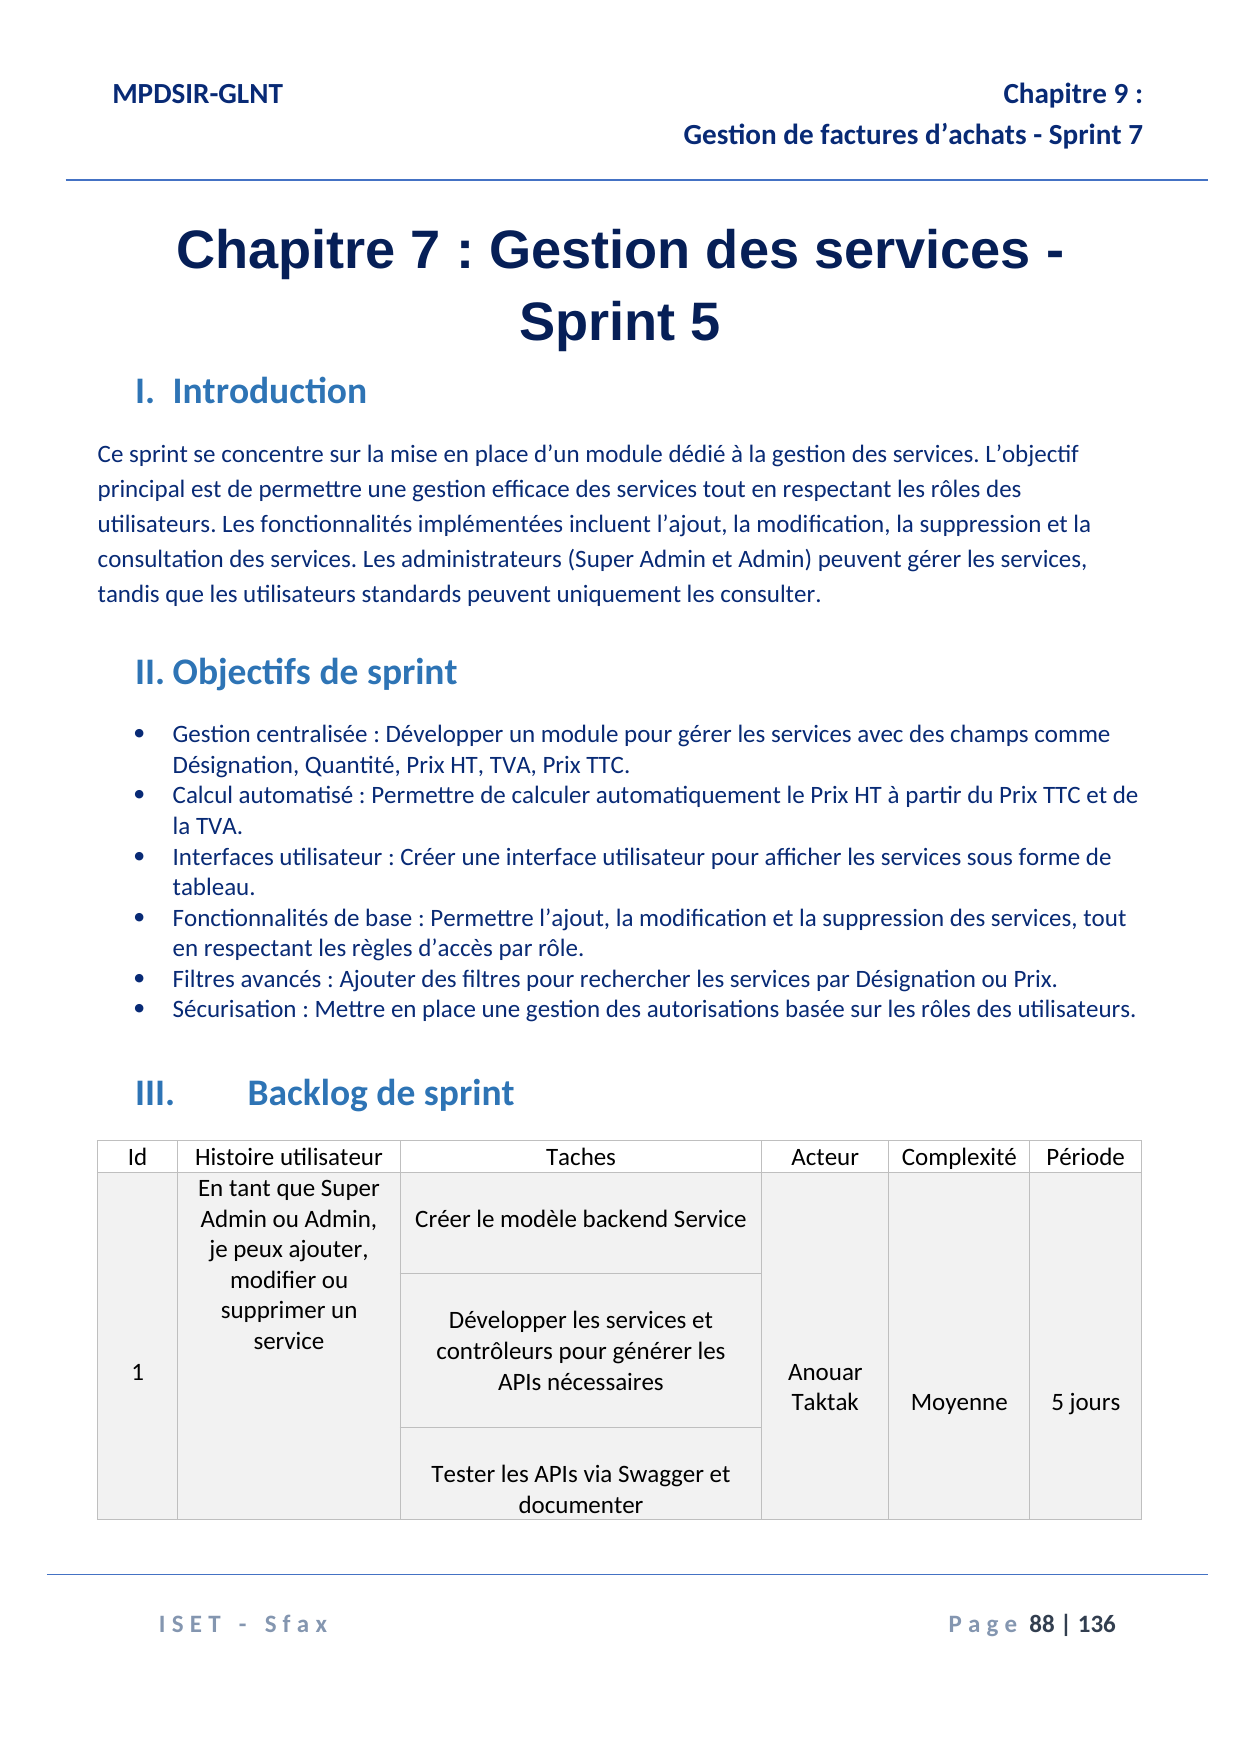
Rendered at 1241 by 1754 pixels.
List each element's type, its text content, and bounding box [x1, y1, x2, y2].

text Ce sprint se concentre sur la mise en place d’un module dédié à la gestion des services. L’objectif principal est de permettre une gestion efficace des services tout en respectant les rôles des utilisateurs. Les fonctionnalités implémentées incluent l’ajout, la modification, la suppression et la consultation des services. Les administrateurs (Super Admin et Admin) peuvent gérer les services, tandis que les utilisateurs standards peuvent uniquement les consulter. [97, 438, 1143, 608]
table_cell 1 [98, 1173, 177, 1519]
list Fonctionnalités de base : Permettre l’ajout, la modification et la suppression des services, tout en respectant les règles d’accès par rôle. [135, 902, 1143, 963]
table_header Acteur [762, 1141, 888, 1172]
table_cell Moyenne [889, 1173, 1029, 1519]
table_cell Tester les APIs via Swagger et documenter [401, 1428, 761, 1519]
table_header Période [1030, 1141, 1141, 1172]
table_header Histoire utilisateur [178, 1141, 400, 1172]
subtitle Introduction [135, 367, 1143, 413]
list Interfaces utilisateur : Créer une interface utilisateur pour afficher les services sous forme de tableau. [135, 841, 1143, 902]
list Gestion centralisée : Développer un module pour gérer les services avec des champs comme Désignation, Quantité, Prix HT, TVA, Prix TTC. [135, 718, 1143, 779]
table_header Complexité [889, 1141, 1029, 1172]
list Calcul automatisé : Permettre de calculer automatiquement le Prix HT à partir du Prix TTC et de la TVA. [135, 779, 1143, 841]
list Sécurisation : Mettre en place une gestion des autorisations basée sur les rôles des utilisateurs. [135, 993, 1143, 1024]
table_cell Créer le modèle backend Service [401, 1173, 761, 1273]
table_cell 5 jours [1030, 1173, 1141, 1519]
subtitle Objectifs de sprint [135, 648, 1143, 693]
subtitle Backlog de sprint [135, 1069, 1143, 1115]
list Filtres avancés : Ajouter des filtres pour rechercher les services par Désignation ou Prix. [135, 963, 1143, 993]
table_cell En tant que Super Admin ou Admin, je peux ajouter, modifier ou supprimer un service [178, 1173, 400, 1519]
table_cell Anouar Taktak [762, 1173, 888, 1519]
table_header Taches [401, 1141, 761, 1172]
table_cell Développer les services et contrôleurs pour générer les APIs nécessaires [401, 1274, 761, 1427]
subtitle Chapitre 7 : Gestion des services - Sprint 5 [97, 217, 1143, 351]
table_header Id [98, 1141, 177, 1172]
